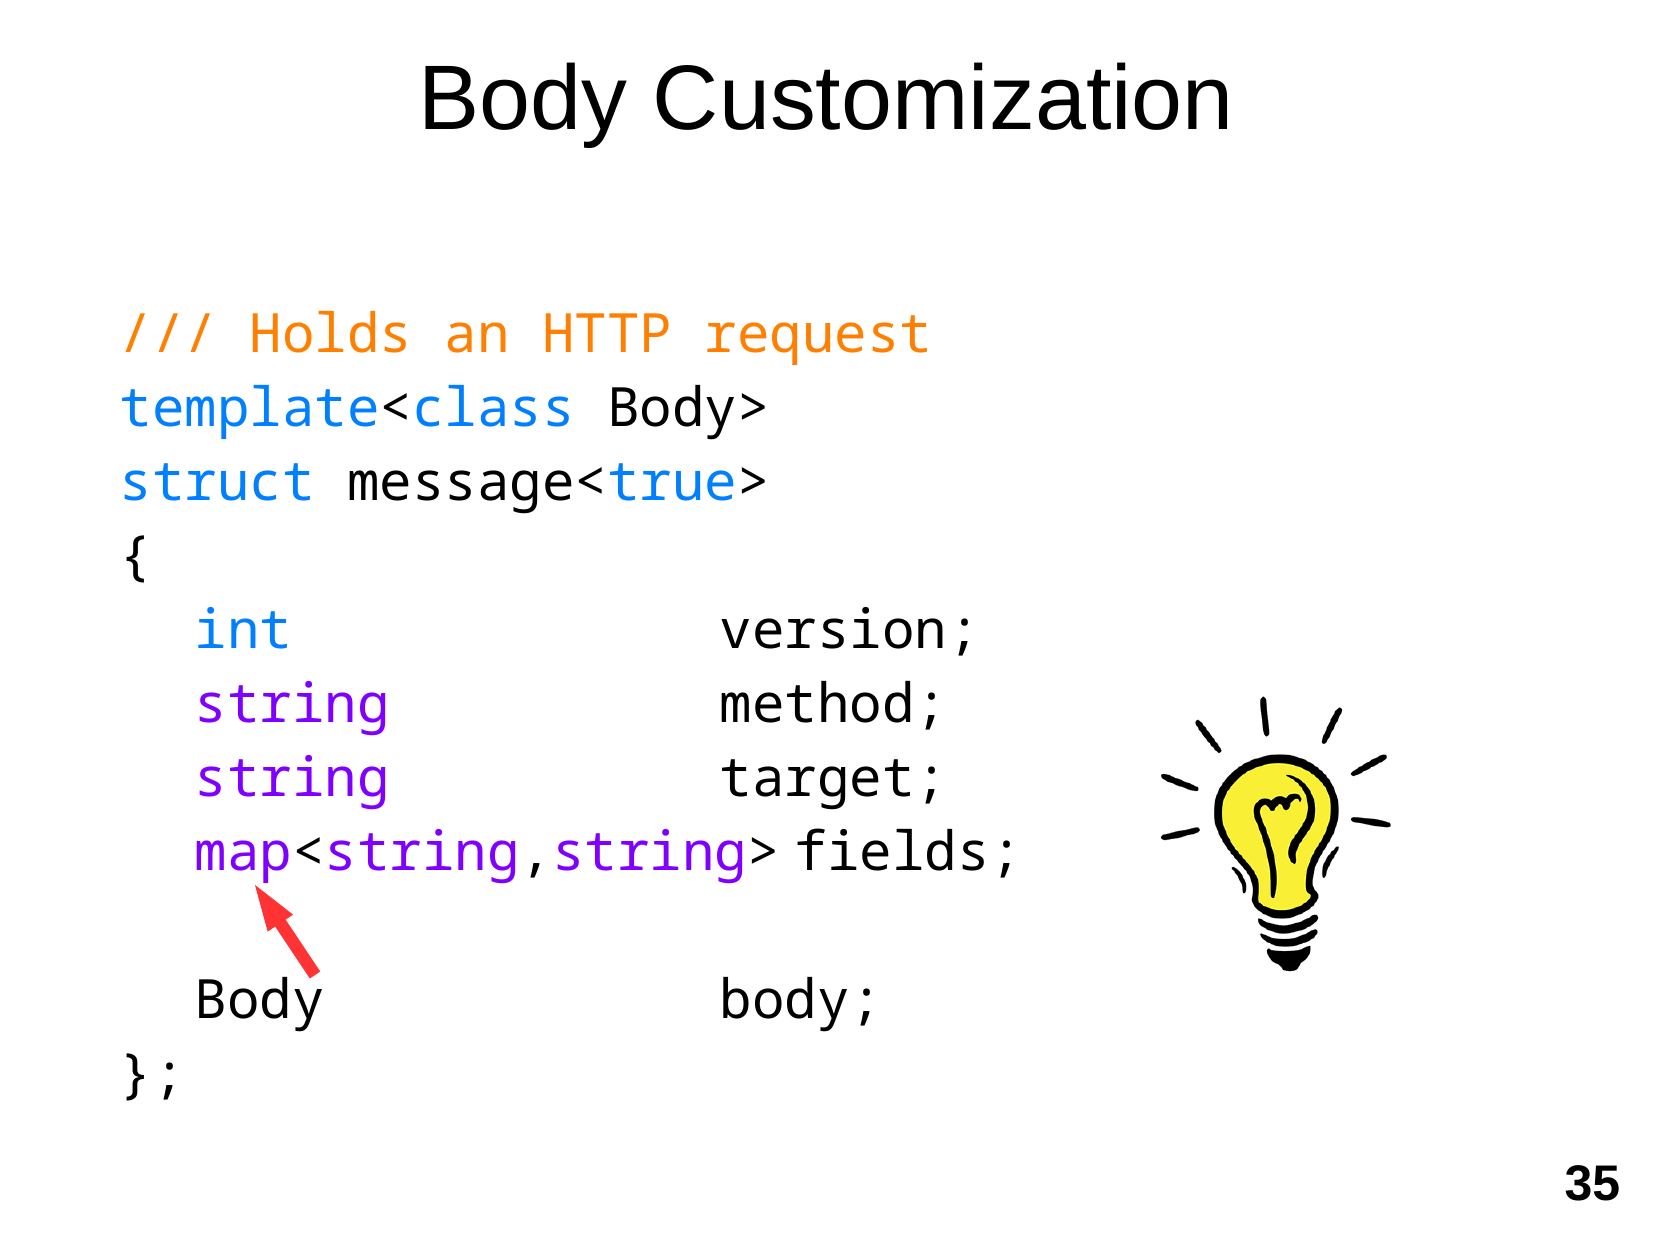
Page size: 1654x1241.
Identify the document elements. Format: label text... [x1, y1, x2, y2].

title Body Customization [82, 15, 1571, 181]
text_box /// Holds an HTTP request template<class Body> struct message<true> { int version; string method; string target; map<string,string> fields; Body body; }; [104, 287, 1575, 1007]
picture [1155, 691, 1395, 976]
